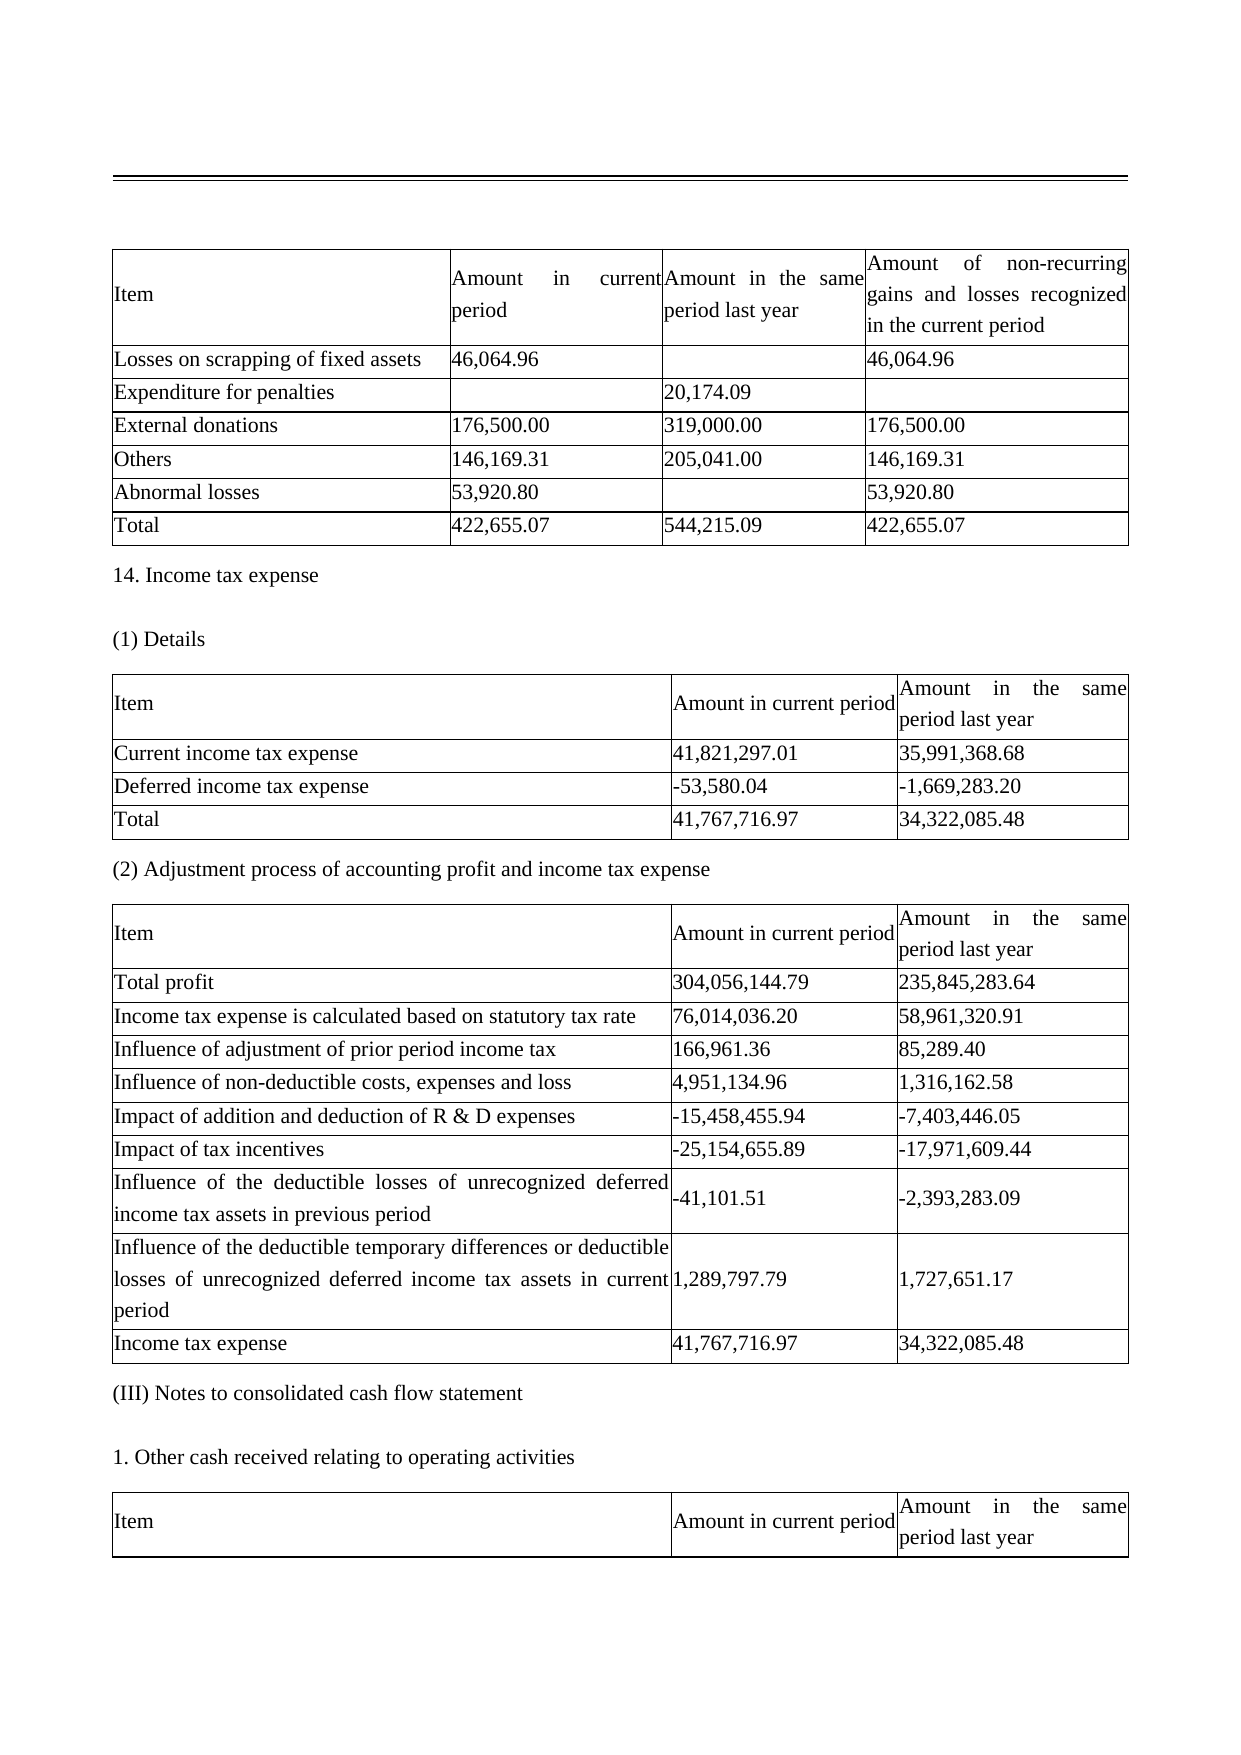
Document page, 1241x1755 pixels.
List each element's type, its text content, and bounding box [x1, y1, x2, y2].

table_cell 422,655.07 [451, 513, 662, 545]
table_cell External donations [113, 413, 450, 445]
table_cell 35,991,368.68 [898, 740, 1128, 772]
table_cell -1,669,283.20 [898, 773, 1128, 805]
table_cell 46,064.96 [866, 346, 1128, 378]
table_cell Amount in current period [451, 250, 662, 345]
table_header Amount in the same period last year [898, 1493, 1128, 1556]
table_cell 76,014,036.20 [672, 1003, 897, 1035]
table_cell Amount of non-recurring gains and losses recognized in the current period [866, 250, 1128, 345]
table_header Item [113, 905, 671, 968]
table_cell Income tax expense [113, 1330, 671, 1363]
text (2) Adjustment process of accounting profit and income tax expense [112, 856, 1128, 881]
table_cell 34,322,085.48 [898, 806, 1128, 838]
table_cell 85,289.40 [898, 1036, 1128, 1068]
table_cell 319,000.00 [663, 413, 865, 445]
table_cell -41,101.51 [672, 1169, 897, 1233]
table_header Amount in current period [672, 1493, 897, 1556]
table_cell 46,064.96 [451, 346, 662, 378]
table_cell [451, 379, 662, 411]
table_header Amount in current period [672, 675, 897, 738]
table_cell Abnormal losses [113, 479, 450, 511]
text 1. Other cash received relating to operating activities [112, 1444, 1128, 1469]
table_cell -7,403,446.05 [898, 1103, 1128, 1135]
table_cell 58,961,320.91 [898, 1003, 1128, 1035]
table_cell 41,821,297.01 [672, 740, 897, 772]
table_cell Income tax expense is calculated based on statutory tax rate [113, 1003, 671, 1035]
table_cell 1,727,651.17 [898, 1234, 1128, 1329]
table_cell 176,500.00 [866, 413, 1128, 445]
table_cell 304,056,144.79 [672, 969, 897, 1002]
table_cell -53,580.04 [672, 773, 897, 805]
table_cell 4,951,134.96 [672, 1069, 897, 1102]
text (III) Notes to consolidated cash flow statement [112, 1380, 1128, 1405]
table_cell Total [113, 806, 671, 838]
text 14. Income tax expense [112, 562, 1128, 587]
table_cell Losses on scrapping of fixed assets [113, 346, 450, 378]
table_cell [663, 479, 865, 511]
table_cell [113, 181, 1128, 248]
table_cell 41,767,716.97 [672, 806, 897, 838]
table_header Amount in the same period last year [898, 905, 1128, 968]
table_cell 53,920.80 [451, 479, 662, 511]
table_cell 34,322,085.48 [898, 1330, 1128, 1363]
table_header Amount in current period [672, 905, 897, 968]
table_cell 20,174.09 [663, 379, 865, 411]
table_cell 422,655.07 [866, 513, 1128, 545]
table_cell 41,767,716.97 [672, 1330, 897, 1363]
table_cell Total [113, 513, 450, 545]
table_cell 1,316,162.58 [898, 1069, 1128, 1102]
table_header Item [113, 675, 671, 738]
table_cell Current income tax expense [113, 740, 671, 772]
table_cell Influence of non-deductible costs, expenses and loss [113, 1069, 671, 1102]
table_cell 146,169.31 [866, 446, 1128, 478]
table_cell Influence of the deductible losses of unrecognized deferred income tax assets in previous period [113, 1169, 671, 1233]
table_cell [663, 346, 865, 378]
table_header Item [113, 1493, 671, 1556]
table_cell 176,500.00 [451, 413, 662, 445]
table_cell Item [113, 250, 450, 345]
table_cell Influence of the deductible temporary differences or deductible losses of unrecognized deferred income tax assets in current period [113, 1234, 671, 1329]
table_cell Expenditure for penalties [113, 379, 450, 411]
table_cell 1,289,797.79 [672, 1234, 897, 1329]
table_cell Influence of adjustment of prior period income tax [113, 1036, 671, 1068]
table_cell -2,393,283.09 [898, 1169, 1128, 1233]
table_cell -25,154,655.89 [672, 1136, 897, 1168]
table_cell Amount in the same period last year [663, 250, 865, 345]
table_cell 53,920.80 [866, 479, 1128, 511]
table_cell Others [113, 446, 450, 478]
table_cell -15,458,455.94 [672, 1103, 897, 1135]
table_cell 166,961.36 [672, 1036, 897, 1068]
table_cell -17,971,609.44 [898, 1136, 1128, 1168]
table_cell Deferred income tax expense [113, 773, 671, 805]
table_cell 205,041.00 [663, 446, 865, 478]
table_cell 235,845,283.64 [898, 969, 1128, 1002]
table_header Amount in the same period last year [898, 675, 1128, 738]
table_cell 146,169.31 [451, 446, 662, 478]
table_cell Impact of tax incentives [113, 1136, 671, 1168]
table_cell Total profit [113, 969, 671, 1002]
table_cell [866, 379, 1128, 411]
table_cell 544,215.09 [663, 513, 865, 545]
table_cell Impact of addition and deduction of R & D expenses [113, 1103, 671, 1135]
text (1) Details [112, 626, 1128, 651]
